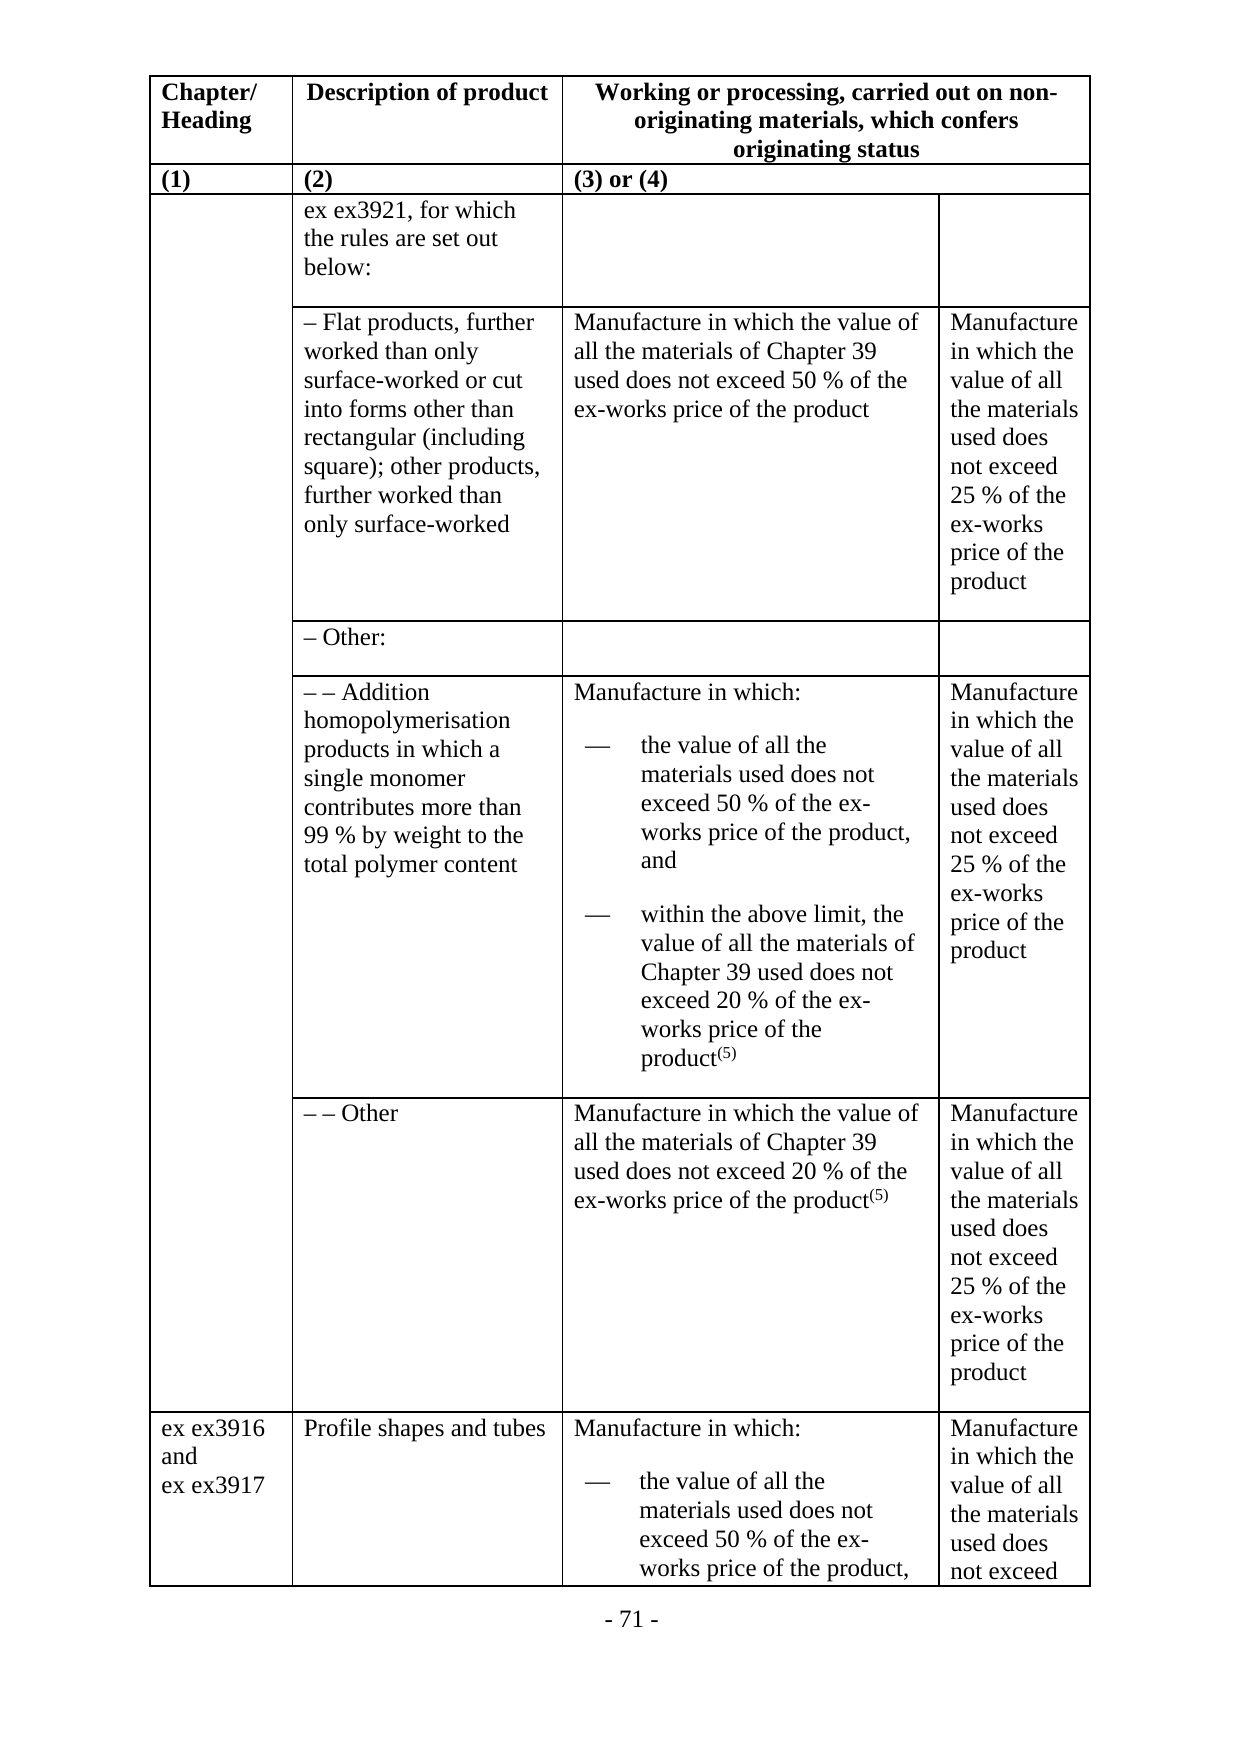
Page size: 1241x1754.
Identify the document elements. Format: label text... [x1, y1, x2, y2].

table_cell Manufacture in which the value of all the materials used does not exceed [940, 1413, 1089, 1585]
table_header Working or processing, carried out on non-originating materials, which confers originating status [563, 77, 1089, 163]
table_cell ex ex3916 and ex ex3917 [151, 1413, 292, 1585]
table_cell – Other: [293, 622, 562, 675]
table_cell Manufacture in which the value of all the materials used does not exceed 25 % of the ex-works price of the product [940, 677, 1089, 1097]
table_cell [151, 675, 292, 1097]
table_cell [940, 622, 1089, 675]
table_cell [940, 195, 1089, 306]
table_cell Manufacture in which: [563, 677, 938, 1097]
table_cell — [574, 899, 629, 1097]
table_cell [151, 1097, 292, 1411]
table_cell [563, 195, 938, 306]
table_cell – Flat products, further worked than only surface-worked or cut into forms other than rectangular (including square); other products, further worked than only surface-worked [293, 308, 562, 620]
table_cell Manufacture in which the value of all the materials used does not exceed 25 % of the ex-works price of the product [940, 1099, 1089, 1411]
table_cell (1) [151, 165, 292, 193]
table_cell Manufacture in which the value of all the materials of Chapter 39 used does not exceed 50 % of the ex-works price of the product [563, 308, 938, 620]
table_cell within the above limit, the value of all the materials of Chapter 39 used does not exceed 20 % of the ex-works price of the product(5) [629, 899, 928, 1097]
table_cell ex ex3921, for which the rules are set out below: [293, 195, 562, 306]
table_cell Profile shapes and tubes [293, 1413, 562, 1585]
table_cell (2) [293, 165, 562, 193]
table_cell – – Other [293, 1099, 562, 1411]
table_header the value of all the materials used does not exceed 50 % of the ex-works price of the product, and [629, 731, 928, 899]
table_cell Manufacture in which the value of all the materials of Chapter 39 used does not exceed 20 % of the ex-works price of the product(5) [563, 1099, 938, 1411]
table_header Chapter/ Heading [151, 77, 292, 163]
table_header — [574, 731, 629, 899]
table_cell (3) or (4) [563, 165, 1089, 193]
table_cell Manufacture in which: [563, 1413, 938, 1585]
table_cell [151, 620, 292, 675]
table_cell [151, 306, 292, 620]
table_header the value of all the materials used does not exceed 50 % of the ex-works price of the product, [628, 1466, 928, 1581]
table_cell [151, 195, 292, 306]
table_header — [574, 1466, 628, 1581]
table_cell [563, 622, 938, 675]
table_cell Manufacture in which the value of all the materials used does not exceed 25 % of the ex-works price of the product [940, 308, 1089, 620]
table_cell – – Addition homopolymerisation products in which a single monomer contributes more than 99 % by weight to the total polymer content [293, 677, 562, 1097]
table_header Description of product [293, 77, 562, 163]
